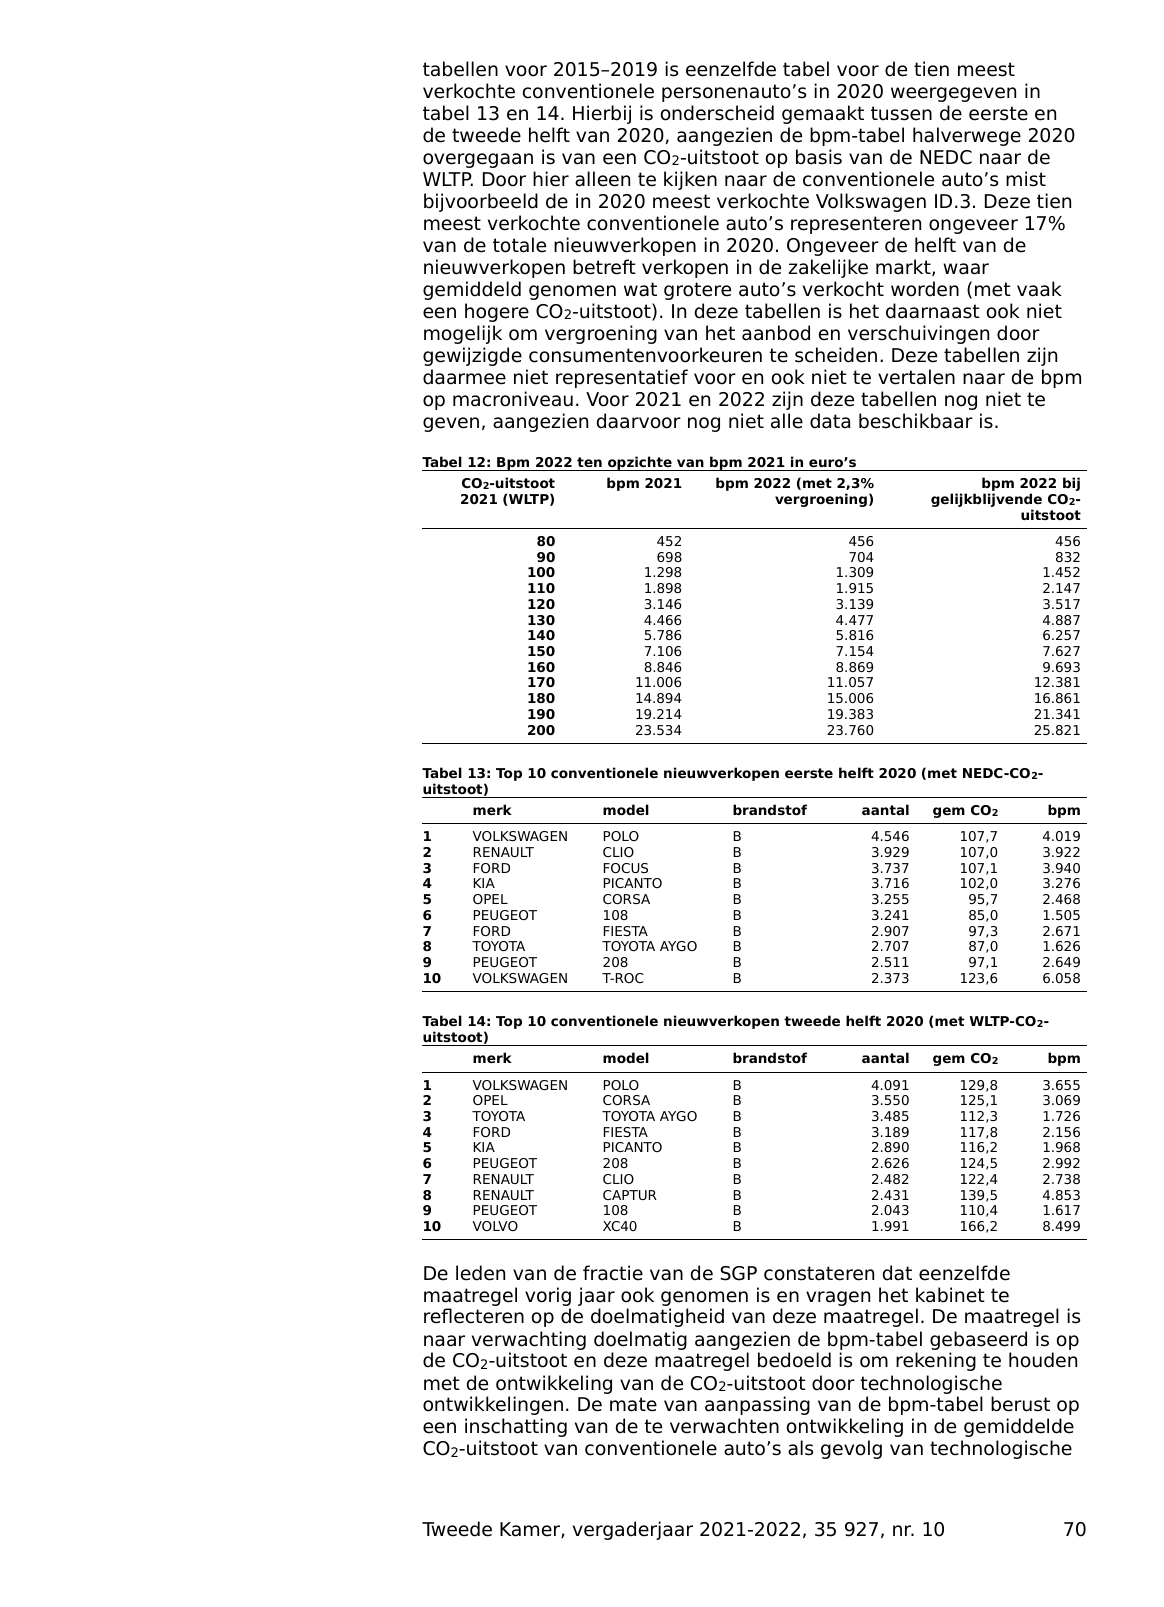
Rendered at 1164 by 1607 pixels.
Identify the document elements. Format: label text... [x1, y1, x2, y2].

table_cell 832 [880, 549, 1087, 565]
table_cell 16.861 [880, 691, 1087, 707]
table_cell 3.550 [827, 1093, 915, 1109]
table_cell B [726, 1219, 827, 1239]
table_cell 3.716 [827, 876, 915, 892]
table_cell 7.106 [555, 644, 688, 659]
table_cell 10 [422, 1219, 467, 1239]
table_cell 124,5 [915, 1156, 1004, 1172]
table_cell 4.853 [1004, 1188, 1087, 1203]
table_cell 97,1 [915, 955, 1004, 971]
table_cell 19.383 [688, 707, 880, 722]
table_cell 3.255 [827, 892, 915, 908]
table_cell 80 [422, 529, 555, 549]
table_cell 100 [422, 565, 555, 581]
table_cell 208 [596, 1156, 726, 1172]
table_cell 139,5 [915, 1188, 1004, 1203]
table_cell PEUGEOT [467, 1203, 596, 1219]
table_cell 2.043 [827, 1203, 915, 1219]
table_cell 12.381 [880, 675, 1087, 691]
table_cell POLO [596, 1073, 726, 1093]
table_cell 9 [422, 1203, 467, 1219]
table_cell 1.298 [555, 565, 688, 581]
table_cell 3.241 [827, 908, 915, 923]
table_cell B [726, 1140, 827, 1156]
table_cell 129,8 [915, 1073, 1004, 1093]
table_cell aantal [827, 798, 915, 823]
table_cell 2.907 [827, 924, 915, 939]
table_cell PEUGEOT [467, 908, 596, 923]
table_cell 110 [422, 581, 555, 597]
table_cell bpm 2022 (met 2,3% vergroening) [688, 471, 880, 528]
table_cell 9.693 [880, 660, 1087, 675]
table_cell CAPTUR [596, 1188, 726, 1203]
table_cell 125,1 [915, 1093, 1004, 1109]
table_cell 200 [422, 723, 555, 743]
table_cell 166,2 [915, 1219, 1004, 1239]
table_cell 4.477 [688, 612, 880, 628]
table_cell 2.468 [1004, 892, 1087, 908]
table_cell 23.534 [555, 723, 688, 743]
table_cell CLIO [596, 845, 726, 861]
table_cell CO2-uitstoot 2021 (WLTP) [422, 471, 555, 528]
table_cell 5.816 [688, 628, 880, 644]
table_cell 3.929 [827, 845, 915, 861]
table_cell 4.091 [827, 1073, 915, 1093]
table_cell 85,0 [915, 908, 1004, 923]
table_cell 456 [880, 529, 1087, 549]
table_cell PICANTO [596, 1140, 726, 1156]
table_cell PICANTO [596, 876, 726, 892]
table_cell B [726, 876, 827, 892]
table_cell B [726, 824, 827, 845]
table_cell 11.057 [688, 675, 880, 691]
table_cell 4.019 [1004, 824, 1087, 845]
table_cell 4.466 [555, 612, 688, 628]
table_cell 2.992 [1004, 1156, 1087, 1172]
table_cell 5 [422, 1140, 467, 1156]
table_cell 2.890 [827, 1140, 915, 1156]
table_cell 3.655 [1004, 1073, 1087, 1093]
table_cell B [726, 1156, 827, 1172]
table_cell B [726, 1109, 827, 1124]
table_cell 4 [422, 1125, 467, 1140]
table_cell VOLKSWAGEN [467, 824, 596, 845]
table_cell 208 [596, 955, 726, 971]
table_cell 14.894 [555, 691, 688, 707]
table_cell 6.058 [1004, 971, 1087, 991]
table_cell 1.726 [1004, 1109, 1087, 1124]
table_cell 2.482 [827, 1172, 915, 1187]
table_cell B [726, 1188, 827, 1203]
table_cell B [726, 845, 827, 861]
table_cell 2.707 [827, 939, 915, 955]
table_cell B [726, 1125, 827, 1140]
table_cell FORD [467, 861, 596, 876]
table_cell B [726, 939, 827, 955]
table_cell 3.069 [1004, 1093, 1087, 1109]
table_cell RENAULT [467, 845, 596, 861]
table_cell 130 [422, 612, 555, 628]
table_cell 1.915 [688, 581, 880, 597]
table_cell 698 [555, 549, 688, 565]
table_cell 117,8 [915, 1125, 1004, 1140]
table_cell B [726, 1093, 827, 1109]
table_cell 5.786 [555, 628, 688, 644]
table_cell B [726, 908, 827, 923]
table_cell 15.006 [688, 691, 880, 707]
table_cell 4 [422, 876, 467, 892]
table_header Tabel 14: Top 10 conventionele nieuwverkopen tweede helft 2020 (met WLTP-CO2-uitstoot) [422, 1014, 1087, 1045]
table_cell KIA [467, 1140, 596, 1156]
table_cell 4.546 [827, 824, 915, 845]
table_cell 3.922 [1004, 845, 1087, 861]
table_cell merk [467, 798, 596, 823]
table_cell 90 [422, 549, 555, 565]
table_header Tabel 12: Bpm 2022 ten opzichte van bpm 2021 in euro’s [422, 455, 1087, 470]
table_cell B [726, 955, 827, 971]
table_cell 6 [422, 1156, 467, 1172]
table_cell 3.737 [827, 861, 915, 876]
table_cell OPEL [467, 892, 596, 908]
table_cell B [726, 924, 827, 939]
table_cell 2.626 [827, 1156, 915, 1172]
table_cell aantal [827, 1046, 915, 1072]
table_cell 11.006 [555, 675, 688, 691]
table_cell 2.649 [1004, 955, 1087, 971]
table_cell 8.846 [555, 660, 688, 675]
table_cell bpm 2022 bij gelijkblijvende CO2-uitstoot [880, 471, 1087, 528]
table_cell PEUGEOT [467, 1156, 596, 1172]
table_cell 3.940 [1004, 861, 1087, 876]
table_cell 2.671 [1004, 924, 1087, 939]
table_cell TOYOTA [467, 1109, 596, 1124]
table_cell 8.869 [688, 660, 880, 675]
table_cell 7 [422, 1172, 467, 1187]
table_cell B [726, 1073, 827, 1093]
table_cell FORD [467, 1125, 596, 1140]
table_cell 3.139 [688, 597, 880, 612]
table_cell 2.156 [1004, 1125, 1087, 1140]
table_cell 3 [422, 861, 467, 876]
table_cell VOLKSWAGEN [467, 971, 596, 991]
table_cell 180 [422, 691, 555, 707]
table_cell 25.821 [880, 723, 1087, 743]
table_cell 97,3 [915, 924, 1004, 939]
table_cell B [726, 1172, 827, 1187]
table_cell 3.146 [555, 597, 688, 612]
table_cell FIESTA [596, 1125, 726, 1140]
table_cell 456 [688, 529, 880, 549]
table_cell FOCUS [596, 861, 726, 876]
table_cell 95,7 [915, 892, 1004, 908]
table_cell 102,0 [915, 876, 1004, 892]
table_cell 704 [688, 549, 880, 565]
table_cell 1.505 [1004, 908, 1087, 923]
table_cell XC40 [596, 1219, 726, 1239]
table_cell CORSA [596, 1093, 726, 1109]
table_cell 170 [422, 675, 555, 691]
table_cell 2 [422, 1093, 467, 1109]
table_cell 9 [422, 955, 467, 971]
table_cell 112,3 [915, 1109, 1004, 1124]
table_cell 2.373 [827, 971, 915, 991]
table_cell 1.626 [1004, 939, 1087, 955]
table_cell merk [467, 1046, 596, 1072]
table_cell 23.760 [688, 723, 880, 743]
table_cell 452 [555, 529, 688, 549]
table_cell 107,1 [915, 861, 1004, 876]
table_cell 7.627 [880, 644, 1087, 659]
table_cell model [596, 1046, 726, 1072]
table_cell 3.485 [827, 1109, 915, 1124]
table_cell 1.991 [827, 1219, 915, 1239]
table_cell T-ROC [596, 971, 726, 991]
table_cell 2 [422, 845, 467, 861]
table_cell PEUGEOT [467, 955, 596, 971]
table_cell 1.309 [688, 565, 880, 581]
table_cell OPEL [467, 1093, 596, 1109]
table_cell 2.431 [827, 1188, 915, 1203]
table_cell 8.499 [1004, 1219, 1087, 1239]
table_cell 7 [422, 924, 467, 939]
table_cell B [726, 1203, 827, 1219]
table_cell 116,2 [915, 1140, 1004, 1156]
table_cell 1.617 [1004, 1203, 1087, 1219]
table_cell 2.147 [880, 581, 1087, 597]
table_cell 120 [422, 597, 555, 612]
table_cell TOYOTA [467, 939, 596, 955]
table_cell 21.341 [880, 707, 1087, 722]
table_cell VOLVO [467, 1219, 596, 1239]
table_cell 122,4 [915, 1172, 1004, 1187]
table_cell [422, 1046, 467, 1072]
table_cell 6.257 [880, 628, 1087, 644]
table_cell bpm [1004, 1046, 1087, 1072]
table_cell RENAULT [467, 1172, 596, 1187]
table_cell B [726, 892, 827, 908]
table_cell 3.189 [827, 1125, 915, 1140]
table_cell 107,7 [915, 824, 1004, 845]
table_cell 8 [422, 939, 467, 955]
table_cell gem CO2 [915, 1046, 1004, 1072]
table_cell 1.968 [1004, 1140, 1087, 1156]
table_cell 160 [422, 660, 555, 675]
table_cell 3.517 [880, 597, 1087, 612]
text De leden van de fractie van de SGP constateren dat eenzelfde maatregel vorig jaar ook genomen is en vragen het kabinet te reflecteren op de doelmatigheid van deze maatregel. De maatregel is naar verwachting doelmatig aangezien de bpm-tabel gebaseerd is op de CO2-uitstoot en deze maatregel bedoeld is om rekening te houden met de ontwikkeling van de CO2-uitstoot door technologische ontwikkelingen. De mate van aanpassing van de bpm-tabel berust op een inschatting van de te verwachten ontwikkeling in de gemiddelde CO2-uitstoot van conventionele auto’s als gevolg van technologische [422, 1262, 1087, 1460]
table_cell gem CO2 [915, 798, 1004, 823]
table_cell TOYOTA AYGO [596, 1109, 726, 1124]
table_cell 150 [422, 644, 555, 659]
table_cell 3 [422, 1109, 467, 1124]
table_cell CORSA [596, 892, 726, 908]
table_cell 108 [596, 1203, 726, 1219]
table_cell B [726, 861, 827, 876]
table_header Tabel 13: Top 10 conventionele nieuwverkopen eerste helft 2020 (met NEDC-CO2-uitstoot) [422, 766, 1087, 797]
table_cell 2.511 [827, 955, 915, 971]
table_cell KIA [467, 876, 596, 892]
table_cell 4.887 [880, 612, 1087, 628]
table_cell 6 [422, 908, 467, 923]
table_cell 190 [422, 707, 555, 722]
table_cell 10 [422, 971, 467, 991]
table_cell POLO [596, 824, 726, 845]
table_cell 19.214 [555, 707, 688, 722]
table_cell brandstof [726, 1046, 827, 1072]
table_cell CLIO [596, 1172, 726, 1187]
table_cell B [726, 971, 827, 991]
table_cell VOLKSWAGEN [467, 1073, 596, 1093]
table_cell bpm [1004, 798, 1087, 823]
table_cell 87,0 [915, 939, 1004, 955]
table_cell FORD [467, 924, 596, 939]
table_cell brandstof [726, 798, 827, 823]
table_cell 5 [422, 892, 467, 908]
table_cell 1 [422, 1073, 467, 1093]
table_cell 1 [422, 824, 467, 845]
table_cell 3.276 [1004, 876, 1087, 892]
table_cell 110,4 [915, 1203, 1004, 1219]
table_cell [422, 798, 467, 823]
table_cell bpm 2021 [555, 471, 688, 528]
table_cell 8 [422, 1188, 467, 1203]
table_cell 7.154 [688, 644, 880, 659]
table_cell 1.452 [880, 565, 1087, 581]
table_cell RENAULT [467, 1188, 596, 1203]
table_cell model [596, 798, 726, 823]
text tabellen voor 2015–2019 is eenzelfde tabel voor de tien meest verkochte conventionele personenauto’s in 2020 weergegeven in tabel 13 en 14. Hierbij is onderscheid gemaakt tussen de eerste en de tweede helft van 2020, aangezien de bpm-tabel halverwege 2020 overgegaan is van een CO2-uitstoot op basis van de NEDC naar de WLTP. Door hier alleen te kijken naar de conventionele auto’s mist bijvoorbeeld de in 2020 meest verkochte Volkswagen ID.3. Deze tien meest verkochte conventionele auto’s representeren ongeveer 17% van de totale nieuwverkopen in 2020. Ongeveer de helft van de nieuwverkopen betreft verkopen in de zakelijke markt, waar gemiddeld genomen wat grotere auto’s verkocht worden (met vaak een hogere CO2-uitstoot). In deze tabellen is het daarnaast ook niet mogelijk om vergroening van het aanbod en verschuivingen door gewijzigde consumentenvoorkeuren te scheiden. Deze tabellen zijn daarmee niet representatief voor en ook niet te vertalen naar de bpm op macroniveau. Voor 2021 en 2022 zijn deze tabellen nog niet te geven, aangezien daarvoor nog niet alle data beschikbaar is. [422, 59, 1087, 433]
table_cell 123,6 [915, 971, 1004, 991]
table_cell 1.898 [555, 581, 688, 597]
table_cell 2.738 [1004, 1172, 1087, 1187]
table_cell 107,0 [915, 845, 1004, 861]
table_cell FIESTA [596, 924, 726, 939]
table_cell 108 [596, 908, 726, 923]
table_cell TOYOTA AYGO [596, 939, 726, 955]
table_cell 140 [422, 628, 555, 644]
